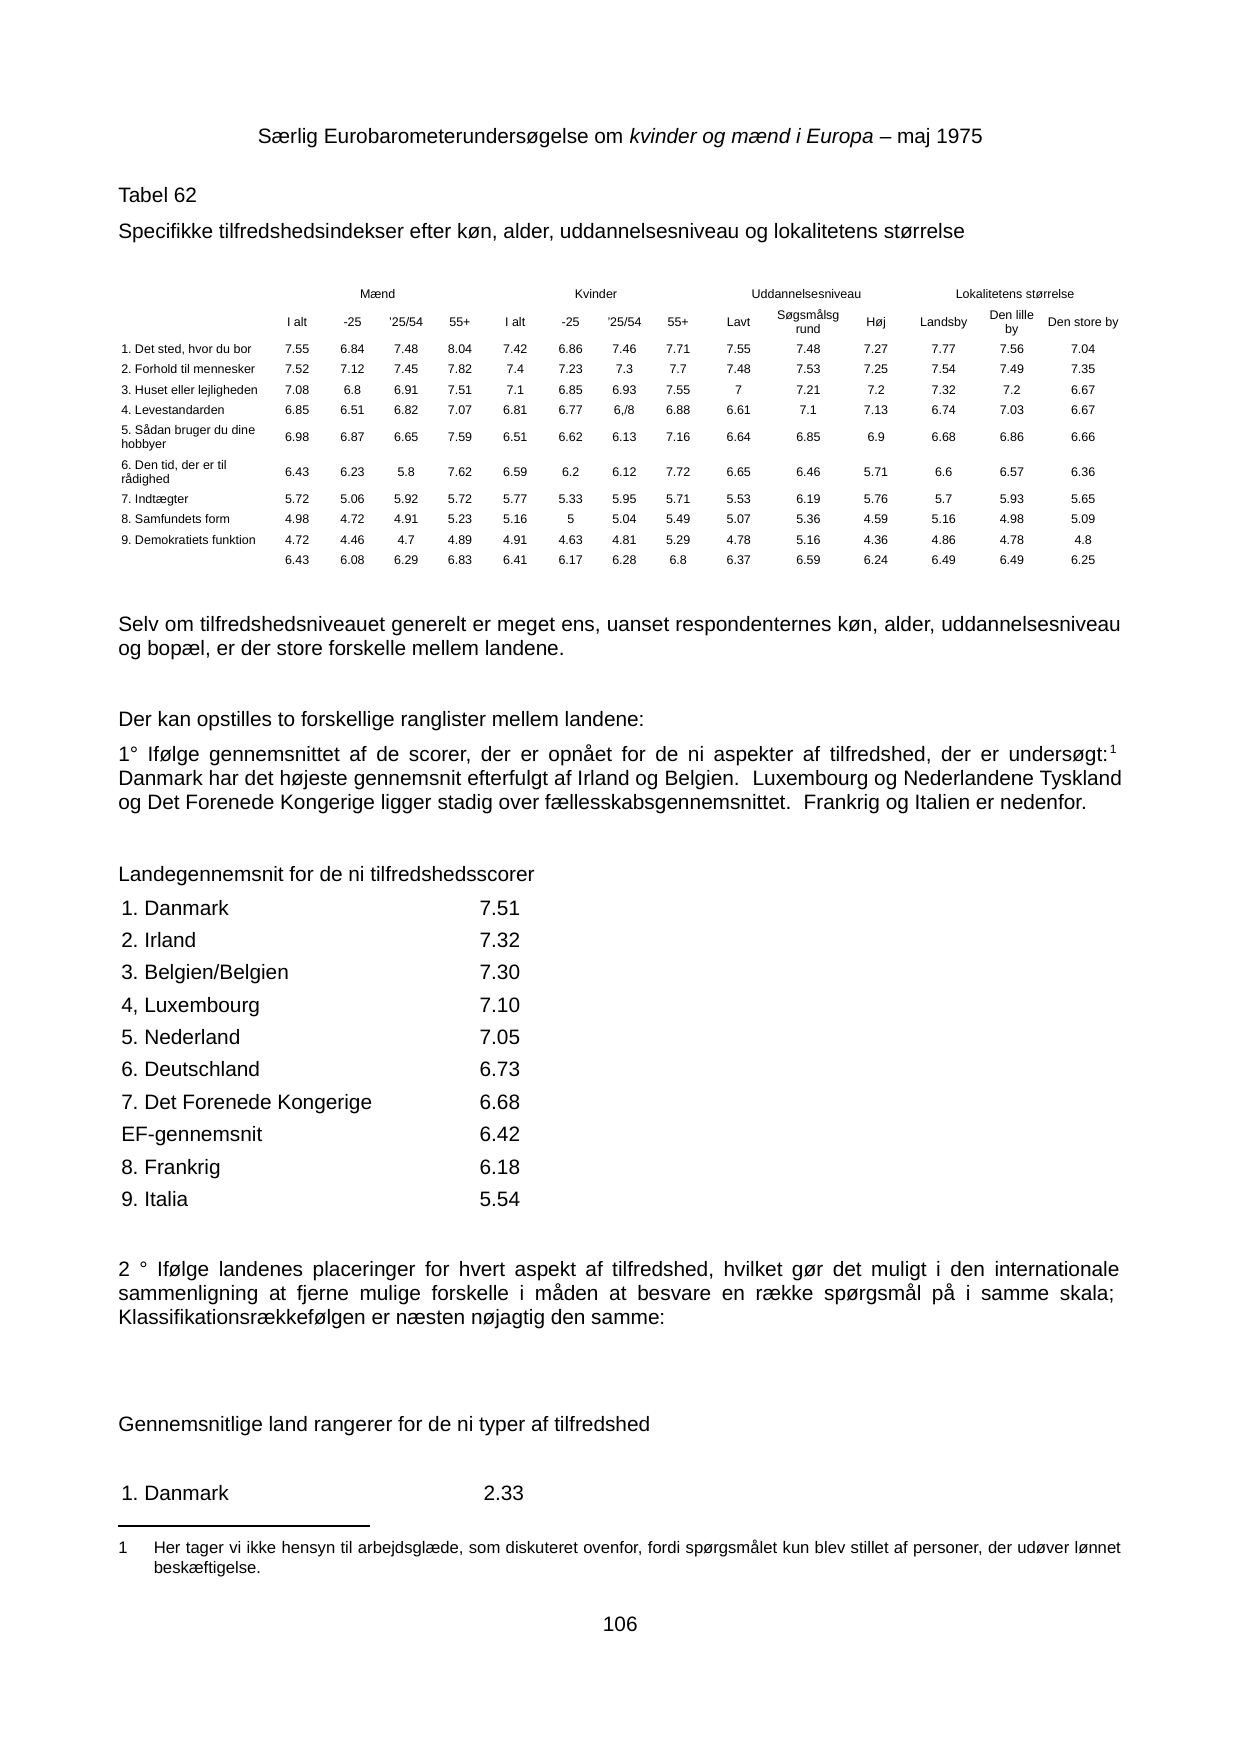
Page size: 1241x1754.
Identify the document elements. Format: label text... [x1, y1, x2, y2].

table_cell 5,65 [1044, 489, 1122, 509]
table_cell 5 [544, 509, 597, 529]
table_cell 6,36 [1044, 455, 1122, 489]
table_cell 6,/8 [597, 400, 651, 420]
table_header Lokalitetens størrelse [908, 284, 1122, 304]
table_cell 4,72 [268, 530, 325, 550]
table_cell 5,29 [651, 530, 705, 550]
table_cell 7 [705, 380, 772, 400]
text 2 ° Ifølge landenes placeringer for hvert aspekt af tilfredshed, hvilket gør det muligt i den internationale sammenligning at fjerne mulige forskelle i måden at besvare en række spørgsmål på i samme skala; Klassifikationsrækkefølgen er næsten nøjagtig den samme: [118, 1257, 1122, 1328]
table_cell 6,93 [597, 380, 651, 400]
table_cell 7,48 [772, 339, 844, 359]
table_cell 6,83 [433, 550, 487, 570]
table_cell 6,12 [597, 455, 651, 489]
table_cell Lavt [705, 305, 772, 339]
table_cell 6,67 [1044, 400, 1122, 420]
table_cell 5. Sådan bruger du dine hobbyer [118, 420, 268, 454]
table_cell 5,16 [772, 530, 844, 550]
text Her tager vi ikke hensyn til arbejdsglæde, som diskuteret ovenfor, fordi spørgsmålet kun blev stillet af personer, der udøver lønnet beskæftigelse. [118, 1538, 1122, 1577]
table_cell 7,16 [651, 420, 705, 454]
table_cell 6,68 [908, 420, 979, 454]
table_cell 4,59 [844, 509, 908, 529]
table_cell 6,17 [544, 550, 597, 570]
table_cell 7,1 [487, 380, 543, 400]
table_cell 7,35 [1044, 359, 1122, 379]
table_cell 6,73 [430, 1053, 569, 1086]
table_cell 4,91 [487, 530, 543, 550]
table_cell 6,91 [379, 380, 433, 400]
table_cell 9. Demokratiets funktion [118, 530, 268, 550]
table_cell 6,18 [430, 1150, 569, 1183]
table_cell 7,82 [433, 359, 487, 379]
table_cell 6,81 [487, 400, 543, 420]
table_cell 6,2 [544, 455, 597, 489]
table_cell 7,4 [487, 359, 543, 379]
table_cell 5,71 [844, 455, 908, 489]
table_cell 4,78 [979, 530, 1044, 550]
table_cell 6,43 [268, 550, 325, 570]
table_cell 7,54 [908, 359, 979, 379]
table_cell 6,19 [772, 489, 844, 509]
table_cell 3. Huset eller lejligheden [118, 380, 268, 400]
table_cell 6,57 [979, 455, 1044, 489]
table_cell 5,16 [487, 509, 543, 529]
table_cell 6,82 [379, 400, 433, 420]
table_cell 7,59 [433, 420, 487, 454]
table_cell 7,71 [651, 339, 705, 359]
table_cell 7,55 [705, 339, 772, 359]
table_cell Den lille by [979, 305, 1044, 339]
table_cell 7,77 [908, 339, 979, 359]
table_cell 6,24 [844, 550, 908, 570]
table_cell 8,04 [433, 339, 487, 359]
table_cell 6,08 [325, 550, 379, 570]
table_cell 6,13 [597, 420, 651, 454]
table_cell 7,2 [844, 380, 908, 400]
table_cell 4,91 [379, 509, 433, 529]
table_cell Høj [844, 305, 908, 339]
table_cell 7,48 [379, 339, 433, 359]
table_cell 7,10 [430, 988, 569, 1021]
table_cell 6,86 [544, 339, 597, 359]
table_cell 6,8 [651, 550, 705, 570]
table_cell 6,28 [597, 550, 651, 570]
table_cell 5,54 [430, 1183, 569, 1215]
table_cell 7,05 [430, 1021, 569, 1053]
table_cell 6,49 [908, 550, 979, 570]
table_cell 7,30 [430, 956, 569, 988]
text Selv om tilfredshedsniveauet generelt er meget ens, uanset respondenternes køn, alder, uddannelsesniveau og bopæl, er der store forskelle mellem landene. [118, 611, 1122, 659]
table_header 7,51 [430, 891, 569, 923]
table_cell 5,7 [908, 489, 979, 509]
table_cell 6,23 [325, 455, 379, 489]
table_cell 7,45 [379, 359, 433, 379]
table_cell 7,32 [430, 924, 569, 956]
table_cell 5,72 [268, 489, 325, 509]
table_cell 7,53 [772, 359, 844, 379]
table_cell 5,36 [772, 509, 844, 529]
table_cell 6,9 [844, 420, 908, 454]
table_cell 6,84 [325, 339, 379, 359]
table_cell 5,07 [705, 509, 772, 529]
table_cell 7,48 [705, 359, 772, 379]
table_cell 7,3 [597, 359, 651, 379]
table_cell 5,93 [979, 489, 1044, 509]
table_cell 5,8 [379, 455, 433, 489]
table_cell 8. Samfundets form [118, 509, 268, 529]
table_cell 5,16 [908, 509, 979, 529]
table_cell 7,52 [268, 359, 325, 379]
table_cell 6,51 [487, 420, 543, 454]
table_cell 7,27 [844, 339, 908, 359]
table_cell 6,25 [1044, 550, 1122, 570]
table_cell 6,6 [908, 455, 979, 489]
table_header Mænd [268, 284, 487, 304]
table_cell I alt [268, 305, 325, 339]
table_header 2,33 [388, 1477, 527, 1509]
table_cell -25 [544, 305, 597, 339]
table_cell 6,59 [772, 550, 844, 570]
table_cell 7,12 [325, 359, 379, 379]
table_cell 7,08 [268, 380, 325, 400]
table_cell 6,86 [979, 420, 1044, 454]
table_cell 55+ [433, 305, 487, 339]
table_cell 6. Den tid, der er til rådighed [118, 455, 268, 489]
table_cell 9. Italia [118, 1183, 430, 1215]
table_cell 7,13 [844, 400, 908, 420]
table_cell [118, 550, 268, 570]
table_cell 5,04 [597, 509, 651, 529]
table_cell 6,59 [487, 455, 543, 489]
table_cell 7,46 [597, 339, 651, 359]
table_cell 6,87 [325, 420, 379, 454]
text Landegennemsnit for de ni tilfredshedsscorer [118, 861, 1122, 885]
table_cell 4,63 [544, 530, 597, 550]
table_cell 7. Indtægter [118, 489, 268, 509]
table_cell 4,7 [379, 530, 433, 550]
table_cell 5,53 [705, 489, 772, 509]
text Tabel 62 [118, 183, 1122, 207]
table_cell 6,61 [705, 400, 772, 420]
table_cell 5,71 [651, 489, 705, 509]
table_cell 6,77 [544, 400, 597, 420]
table_cell 4,86 [908, 530, 979, 550]
table_cell 4,98 [979, 509, 1044, 529]
table_cell 6,49 [979, 550, 1044, 570]
table_cell 5,09 [1044, 509, 1122, 529]
table_cell 1. Det sted, hvor du bor [118, 339, 268, 359]
table_cell 4,81 [597, 530, 651, 550]
table_cell 7,42 [487, 339, 543, 359]
table_header Uddannelsesniveau [705, 284, 908, 304]
table_cell -25 [325, 305, 379, 339]
table_cell 7,62 [433, 455, 487, 489]
table_cell 6,46 [772, 455, 844, 489]
table_cell 4,72 [325, 509, 379, 529]
table_cell 7,72 [651, 455, 705, 489]
table_cell 7,49 [979, 359, 1044, 379]
table_cell 7,32 [908, 380, 979, 400]
table_header Kvinder [487, 284, 705, 304]
table_cell 6,29 [379, 550, 433, 570]
table_cell 5,95 [597, 489, 651, 509]
table_cell 7,25 [844, 359, 908, 379]
table_cell 4, Luxembourg [118, 988, 430, 1021]
table_cell 2. Forhold til mennesker [118, 359, 268, 379]
table_cell I alt [487, 305, 543, 339]
table_cell 5,06 [325, 489, 379, 509]
table_cell 5,49 [651, 509, 705, 529]
table_cell 6,88 [651, 400, 705, 420]
text Der kan opstilles to forskellige ranglister mellem landene: [118, 707, 1122, 731]
table_cell 6,85 [544, 380, 597, 400]
table_cell 5,92 [379, 489, 433, 509]
table_cell 6,68 [430, 1086, 569, 1118]
table_header 1. Danmark [118, 1477, 388, 1509]
table_cell 5,76 [844, 489, 908, 509]
table_cell 7,55 [268, 339, 325, 359]
table_cell 7,21 [772, 380, 844, 400]
table_cell [118, 305, 268, 339]
table_cell 6,98 [268, 420, 325, 454]
table_cell 7,1 [772, 400, 844, 420]
table_cell 6,67 [1044, 380, 1122, 400]
table_cell 7,03 [979, 400, 1044, 420]
text Specifikke tilfredshedsindekser efter køn, alder, uddannelsesniveau og lokalitetens størrelse [118, 219, 1122, 243]
table_cell 5,23 [433, 509, 487, 529]
table_cell 6,74 [908, 400, 979, 420]
table_cell 7,55 [651, 380, 705, 400]
table_cell 6,62 [544, 420, 597, 454]
table_cell 6,43 [268, 455, 325, 489]
table_cell 5,72 [433, 489, 487, 509]
table_cell Søgsmålsgrund [772, 305, 844, 339]
table_cell 6,42 [430, 1118, 569, 1150]
table_cell 6,65 [705, 455, 772, 489]
table_cell 7,56 [979, 339, 1044, 359]
table_cell 6,8 [325, 380, 379, 400]
table_cell 6. Deutschland [118, 1053, 430, 1086]
table_cell EF-gennemsnit [118, 1118, 430, 1150]
table_cell 6,37 [705, 550, 772, 570]
table_cell 2. Irland [118, 924, 430, 956]
table_cell 6,65 [379, 420, 433, 454]
table_cell 4,8 [1044, 530, 1122, 550]
table_cell 4. Levestandarden [118, 400, 268, 420]
table_header [118, 284, 268, 304]
table_cell 6,85 [772, 420, 844, 454]
table_cell ’25/54 [597, 305, 651, 339]
table_cell Den store by [1044, 305, 1122, 339]
table_cell Landsby [908, 305, 979, 339]
table_cell ’25/54 [379, 305, 433, 339]
table_cell 6,41 [487, 550, 543, 570]
table_cell 7. Det Forenede Kongerige [118, 1086, 430, 1118]
table_header 1. Danmark [118, 891, 430, 923]
table_cell 4,78 [705, 530, 772, 550]
table_cell 4,89 [433, 530, 487, 550]
table_cell 55+ [651, 305, 705, 339]
text Gennemsnitlige land rangerer for de ni typer af tilfredshed [118, 1411, 1122, 1435]
table_cell 5. Nederland [118, 1021, 430, 1053]
table_cell 5,77 [487, 489, 543, 509]
table_cell 6,64 [705, 420, 772, 454]
table_cell 7,7 [651, 359, 705, 379]
table_cell 4,98 [268, 509, 325, 529]
table_cell 5,33 [544, 489, 597, 509]
table_cell 4,46 [325, 530, 379, 550]
table_cell 7,04 [1044, 339, 1122, 359]
table_cell 7,51 [433, 380, 487, 400]
text 1° Ifølge gennemsnittet af de scorer, der er opnået for de ni aspekter af tilfredshed, der er undersøgt: Danmark har det højeste gennemsnit efterfulgt af Irland og Belgien. Luxembourg og Nederlandene Tyskland og Det Forenede Kongerige ligger stadig over fællesskabsgennemsnittet. Frankrig og Italien er nedenfor. [118, 742, 1122, 814]
table_cell 7,07 [433, 400, 487, 420]
table_cell 4,36 [844, 530, 908, 550]
table_cell 6,85 [268, 400, 325, 420]
table_cell 7,2 [979, 380, 1044, 400]
table_cell 6,66 [1044, 420, 1122, 454]
table_cell 8. Frankrig [118, 1150, 430, 1183]
table_cell 7,23 [544, 359, 597, 379]
table_cell 6,51 [325, 400, 379, 420]
table_cell 3. Belgien/Belgien [118, 956, 430, 988]
